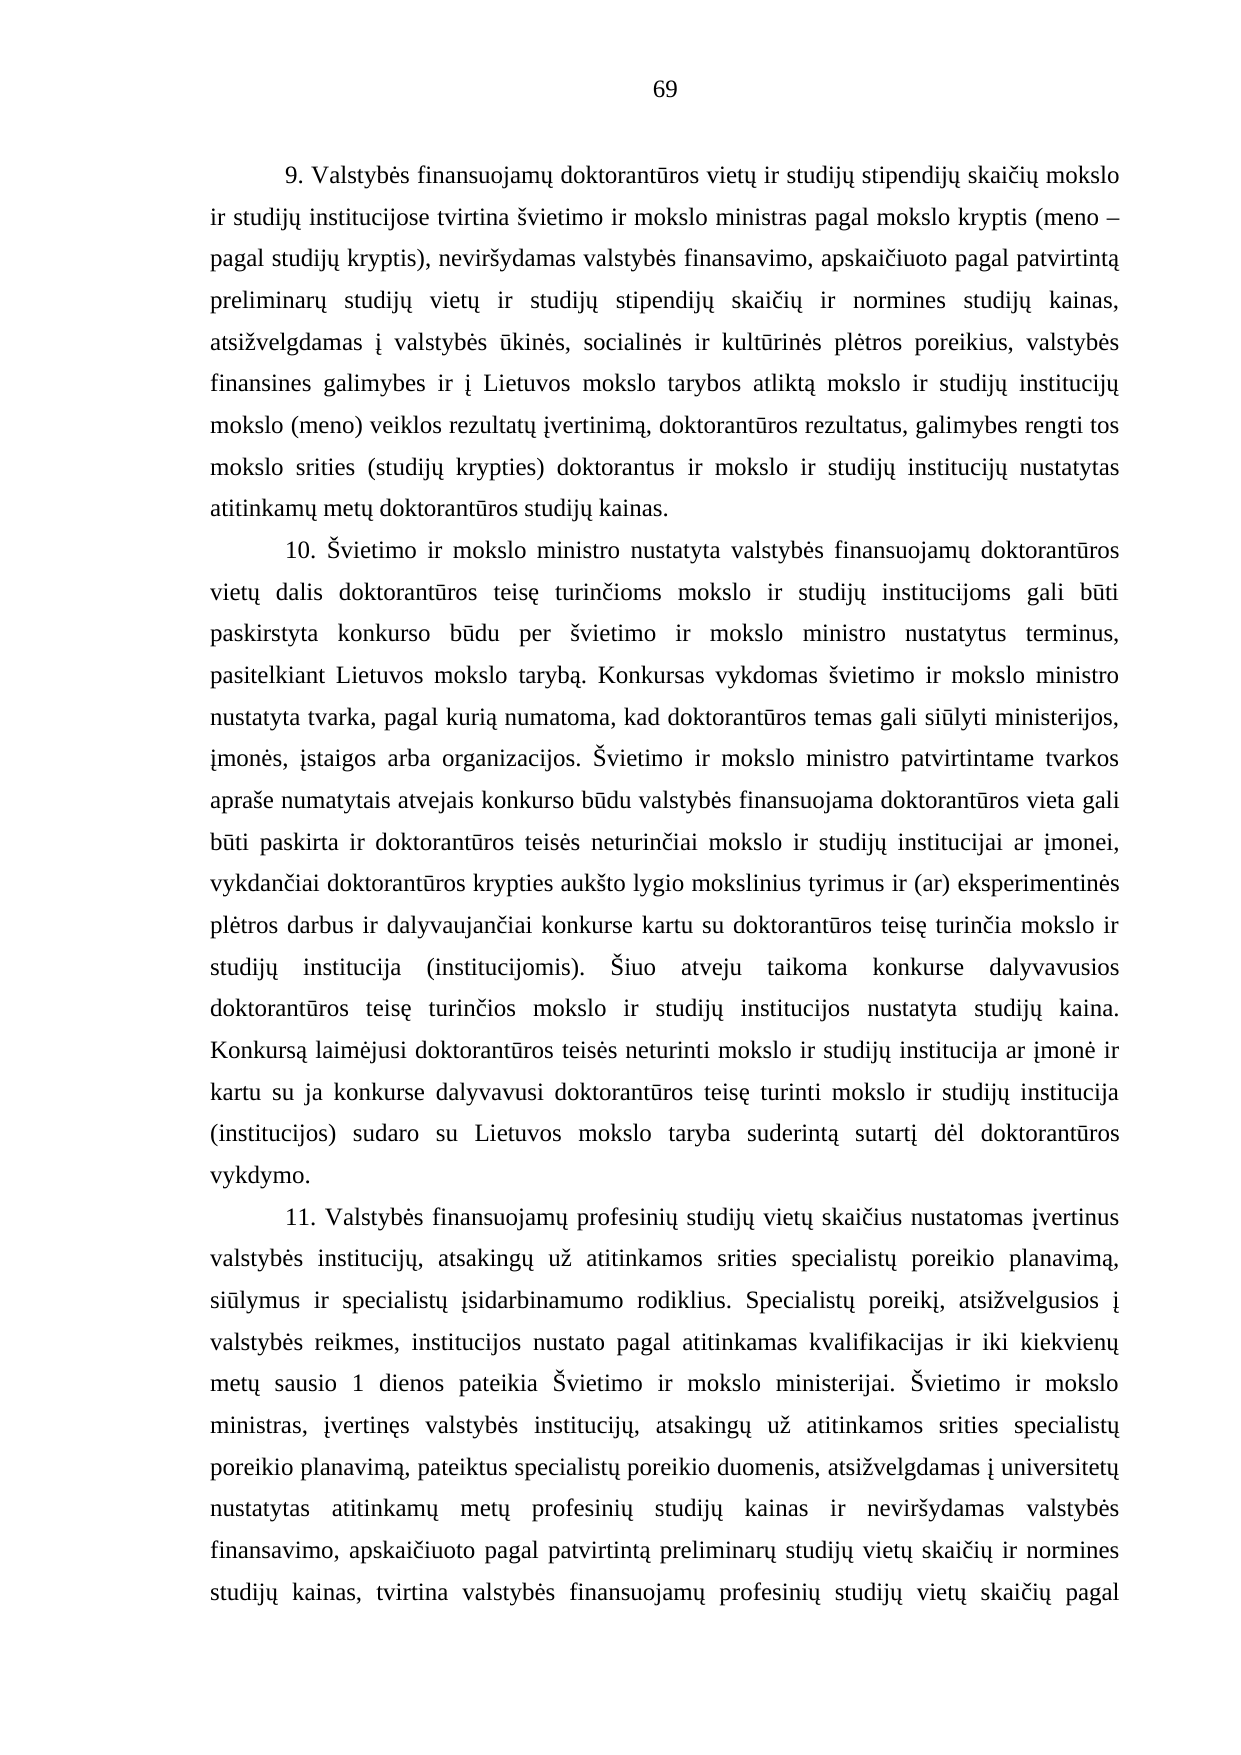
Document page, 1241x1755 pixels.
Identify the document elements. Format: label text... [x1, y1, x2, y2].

text 9. Valstybės finansuojamų doktorantūros vietų ir studijų stipendijų skaičių mokslo ir studijų institucijose tvirtina švietimo ir mokslo ministras pagal mokslo kryptis (meno – pagal studijų kryptis), neviršydamas valstybės finansavimo, apskaičiuoto pagal patvirtintą preliminarų studijų vietų ir studijų stipendijų skaičių ir normines studijų kainas, atsižvelgdamas į valstybės ūkinės, socialinės ir kultūrinės plėtros poreikius, valstybės finansines galimybes ir į Lietuvos mokslo tarybos atliktą mokslo ir studijų institucijų mokslo (meno) veiklos rezultatų įvertinimą, doktorantūros rezultatus, galimybes rengti tos mokslo srities (studijų krypties) doktorantus ir mokslo ir studijų institucijų nustatytas atitinkamų metų doktorantūros studijų kainas. [210, 150, 1120, 525]
text 10. Švietimo ir mokslo ministro nustatyta valstybės finansuojamų doktorantūros vietų dalis doktorantūros teisę turinčioms mokslo ir studijų institucijoms gali būti paskirstyta konkurso būdu per švietimo ir mokslo ministro nustatytus terminus, pasitelkiant Lietuvos mokslo tarybą. Konkursas vykdomas švietimo ir mokslo ministro nustatyta tvarka, pagal kurią numatoma, kad doktorantūros temas gali siūlyti ministerijos, įmonės, įstaigos arba organizacijos. Švietimo ir mokslo ministro patvirtintame tvarkos apraše numatytais atvejais konkurso būdu valstybės finansuojama doktorantūros vieta gali būti paskirta ir doktorantūros teisės neturinčiai mokslo ir studijų institucijai ar įmonei, vykdančiai doktorantūros krypties aukšto lygio mokslinius tyrimus ir (ar) eksperimentinės plėtros darbus ir dalyvaujančiai konkurse kartu su doktorantūros teisę turinčia mokslo ir studijų institucija (institucijomis). Šiuo atveju taikoma konkurse dalyvavusios doktorantūros teisę turinčios mokslo ir studijų institucijos nustatyta studijų kaina. Konkursą laimėjusi doktorantūros teisės neturinti mokslo ir studijų institucija ar įmonė ir kartu su ja konkurse dalyvavusi doktorantūros teisę turinti mokslo ir studijų institucija (institucijos) sudaro su Lietuvos mokslo taryba suderintą sutartį dėl doktorantūros vykdymo. [210, 525, 1120, 1192]
text 11. Valstybės finansuojamų profesinių studijų vietų skaičius nustatomas įvertinus valstybės institucijų, atsakingų už atitinkamos srities specialistų poreikio planavimą, siūlymus ir specialistų įsidarbinamumo rodiklius. Specialistų poreikį, atsižvelgusios į valstybės reikmes, institucijos nustato pagal atitinkamas kvalifikacijas ir iki kiekvienų metų sausio 1 dienos pateikia Švietimo ir mokslo ministerijai. Švietimo ir mokslo ministras, įvertinęs valstybės institucijų, atsakingų už atitinkamos srities specialistų poreikio planavimą, pateiktus specialistų poreikio duomenis, atsižvelgdamas į universitetų nustatytas atitinkamų metų profesinių studijų kainas ir neviršydamas valstybės finansavimo, apskaičiuoto pagal patvirtintą preliminarų studijų vietų skaičių ir normines studijų kainas, tvirtina valstybės finansuojamų profesinių studijų vietų skaičių pagal [210, 1192, 1120, 1608]
